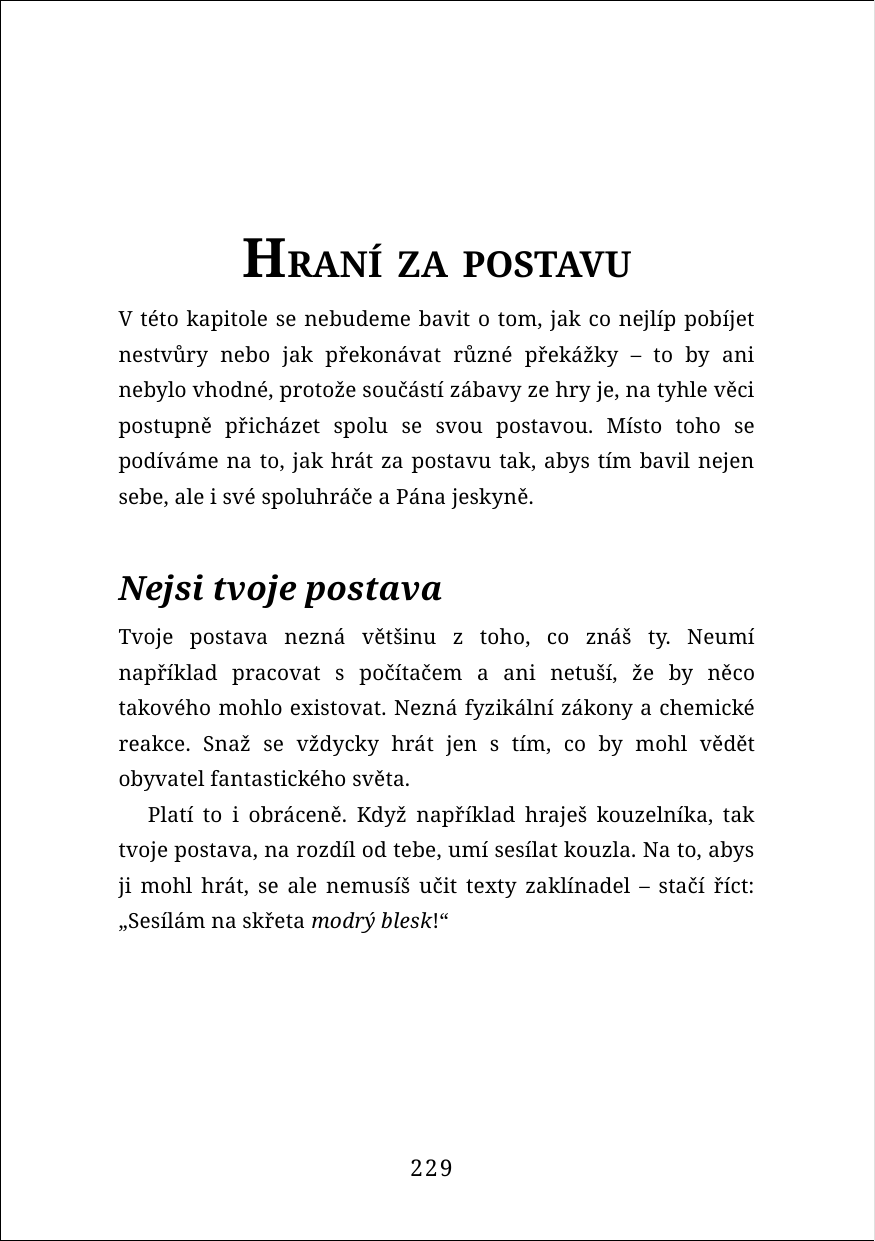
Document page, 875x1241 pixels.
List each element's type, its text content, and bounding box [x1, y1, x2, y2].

text Tvoje postava nezná většinu z toho, co znáš ty. Neumí například pracovat s počítačem a ani netuší, že by něco takového mohlo existovat. Nezná fyzikální zákony a chemické reakce. Snaž se vždycky hrát jen s tím, co by mohl vědět obyvatel fantastického světa. Platí to i obráceně. Když například hraješ kouzelníka, tak tvoje postava, na rozdíl od tebe, umí sesílat kouzla. Na to, abys ji mohl hrát, se ale nemusíš učit texty zaklínadel – stačí říct: „Sesílám na skřeta modrý blesk!“ [118, 622, 756, 935]
subtitle Nejsi tvoje postava [118, 565, 756, 610]
subtitle Hraní za postavu [118, 219, 756, 293]
text V této kapitole se nebudeme bavit o tom, jak co nejlíp pobíjet nestvůry nebo jak překonávat různé překážky – to by ani nebylo vhodné, protože součástí zábavy ze hry je, na tyhle věci postupně přicházet spolu se svou postavou. Místo toho se podíváme na to, jak hrát za postavu tak, abys tím bavil nejen sebe, ale i své spoluhráče a Pána jeskyně. [118, 304, 756, 511]
